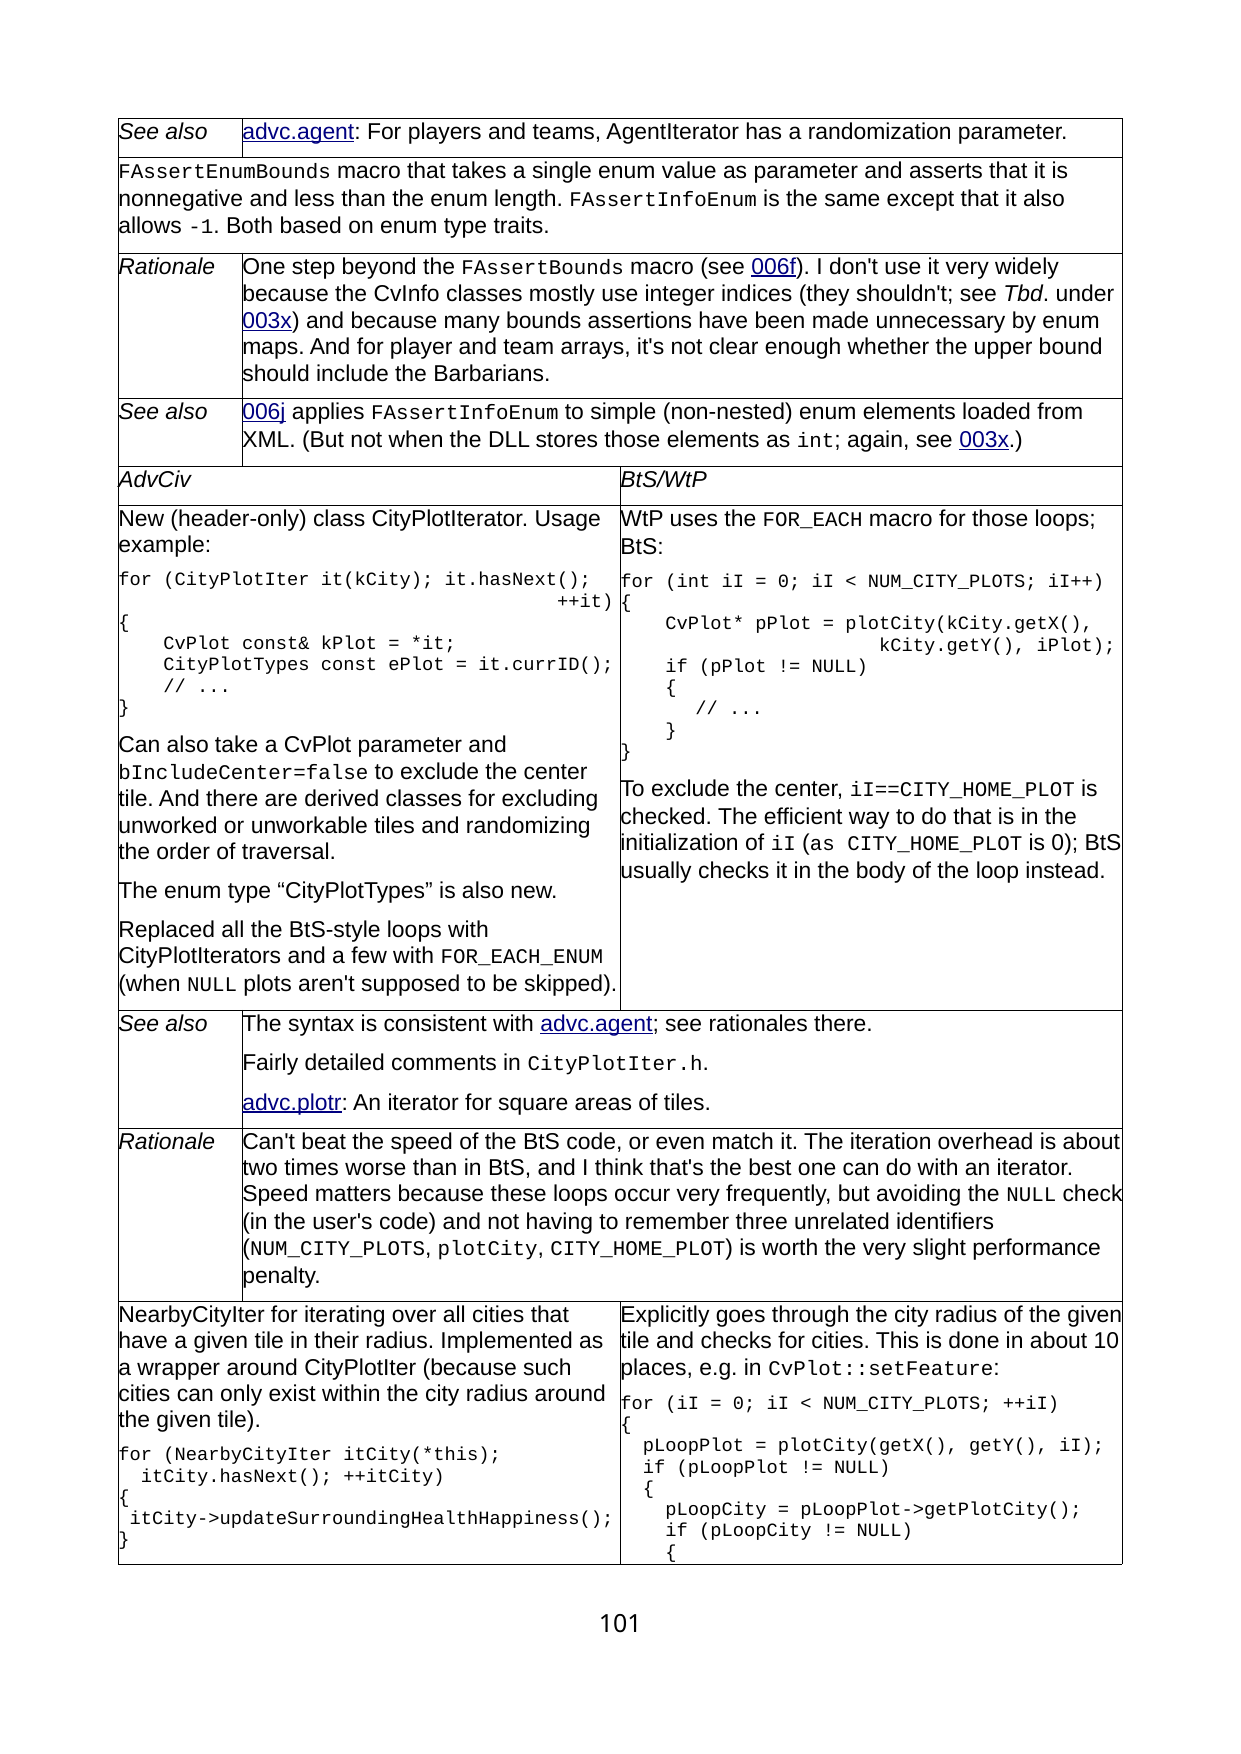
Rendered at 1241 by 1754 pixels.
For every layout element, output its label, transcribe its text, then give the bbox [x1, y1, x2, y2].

table_cell BtS/WtP [621, 467, 1122, 505]
table_cell See also [119, 1011, 242, 1127]
table_cell See also [119, 399, 242, 466]
table_cell Explicitly goes through the city radius of the given tile and checks for cities. This is done in about 10 places, e.g. in CvPlot::setFeature: for (iI = 0; iI < NUM_CITY_PLOTS; ++iI) { pLoopPlot = plotCity(getX(), getY(), iI); if (pLoopPlot != NULL) { pLoopCity = pLoopPlot->getPlotCity(); if (pLoopCity != NULL) { [621, 1302, 1122, 1564]
table_cell 006j applies FAssertInfoEnum to simple (non-nested) enum elements loaded from XML. (But not when the DLL stores those elements as int; again, see 003x.) [243, 399, 1122, 466]
table_cell AdvCiv [119, 467, 620, 505]
table_cell The syntax is consistent with advc.agent; see rationales there. Fairly detailed comments in CityPlotIter.h. advc.plotr: An iterator for square areas of tiles. [243, 1011, 1122, 1127]
table_cell Rationale [119, 1129, 242, 1301]
table_cell Rationale [119, 254, 242, 398]
table_cell Can't beat the speed of the BtS code, or even match it. The iteration overhead is about two times worse than in BtS, and I think that's the best one can do with an iterator. Speed matters because these loops occur very frequently, but avoiding the NULL check (in the user's code) and not having to remember three unrelated identifiers (NUM_CITY_PLOTS, plotCity, CITY_HOME_PLOT) is worth the very slight performance penalty. [243, 1129, 1122, 1301]
table_cell See also [119, 119, 242, 157]
table_cell NearbyCityIter for iterating over all cities that have a given tile in their radius. Implemented as a wrapper around CityPlotIter (because such cities can only exist within the city radius around the given tile). for (NearbyCityIter itCity(*this); itCity.hasNext(); ++itCity) { itCity->updateSurroundingHealthHappiness(); } [119, 1302, 620, 1564]
table_cell One step beyond the FAssertBounds macro (see 006f). I don't use it very widely because the CvInfo classes mostly use integer indices (they shouldn't; see Tbd. under 003x) and because many bounds assertions have been made unnecessary by enum maps. And for player and team arrays, it's not clear enough whether the upper bound should include the Barbarians. [243, 254, 1122, 398]
table_cell FAssertEnumBounds macro that takes a single enum value as parameter and asserts that it is nonnegative and less than the enum length. FAssertInfoEnum is the same except that it also allows -1. Both based on enum type traits. [119, 158, 1122, 253]
table_cell WtP uses the FOR_EACH macro for those loops; BtS: for (int iI = 0; iI < NUM_CITY_PLOTS; iI++) { CvPlot* pPlot = plotCity(kCity.getX(), kCity.getY(), iPlot); if (pPlot != NULL) { // ... } } To exclude the center, iI==CITY_HOME_PLOT is checked. The efficient way to do that is in the initialization of iI (as CITY_HOME_PLOT is 0); BtS usually checks it in the body of the loop instead. [621, 506, 1122, 1010]
table_cell New (header-only) class CityPlotIterator. Usage example: for (CityPlotIter it(kCity); it.hasNext(); ++it) { CvPlot const& kPlot = *it; CityPlotTypes const ePlot = it.currID(); // ... } Can also take a CvPlot parameter and bIncludeCenter=false to exclude the center tile. And there are derived classes for excluding unworked or unworkable tiles and randomizing the order of traversal. The enum type “CityPlotTypes” is also new. Replaced all the BtS-style loops with CityPlotIterators and a few with FOR_EACH_ENUM (when NULL plots aren't supposed to be skipped). [119, 506, 620, 1010]
table_cell advc.agent: For players and teams, AgentIterator has a randomization parameter. [243, 119, 1122, 157]
